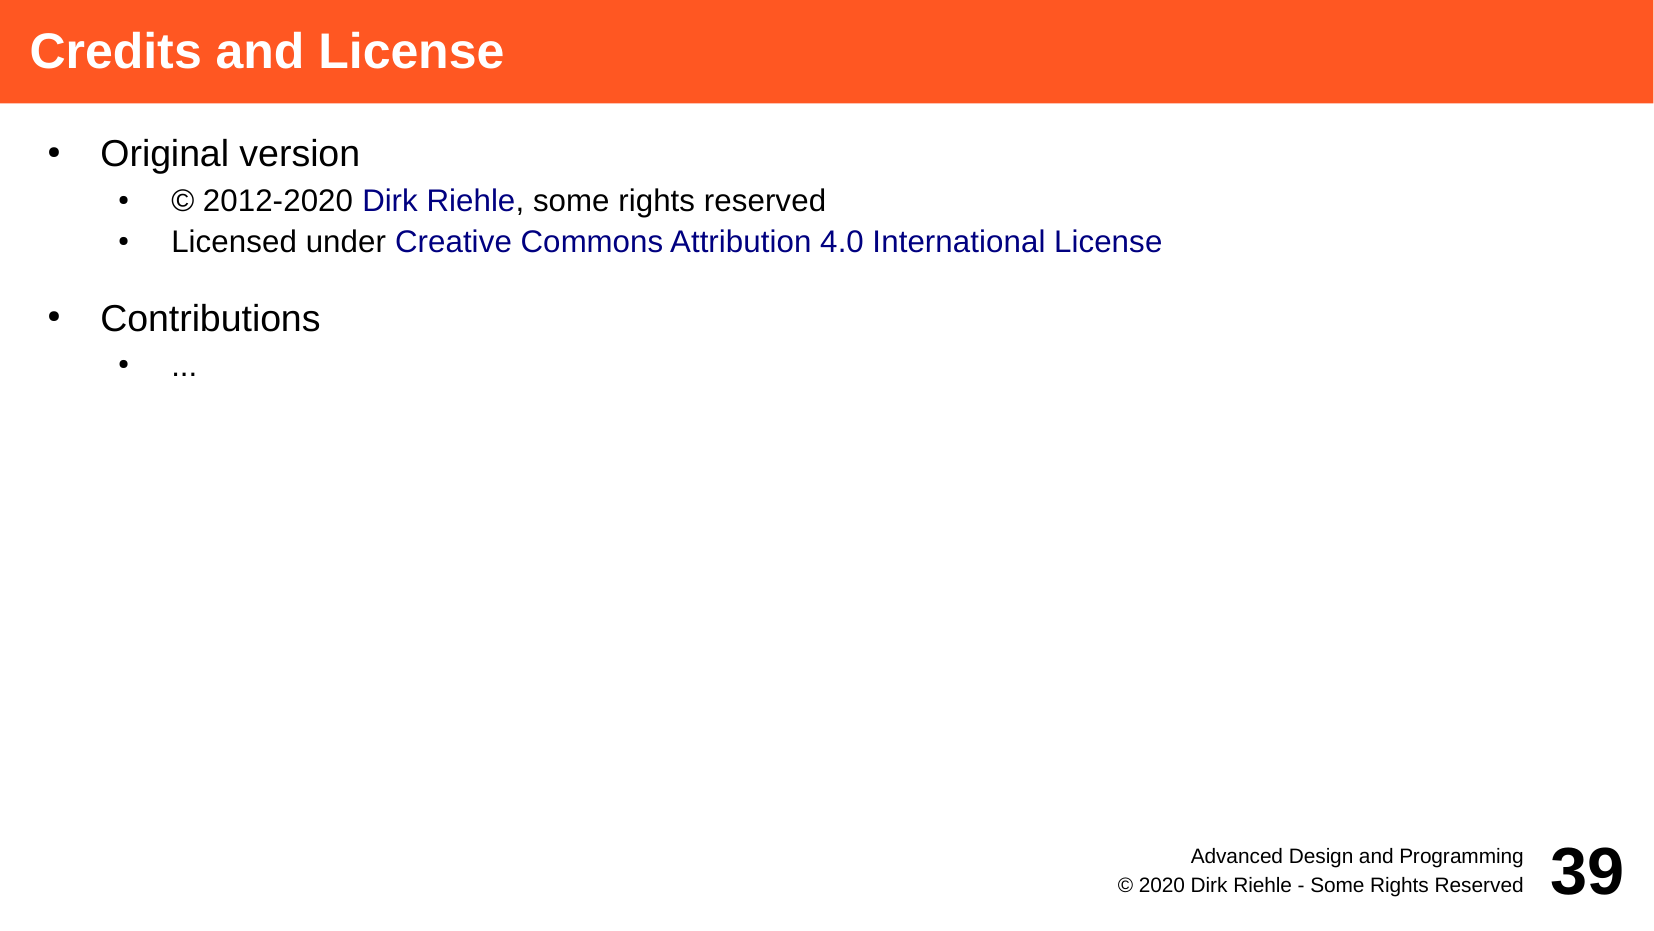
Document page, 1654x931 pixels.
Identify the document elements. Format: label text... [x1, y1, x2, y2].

title Credits and License [0, 0, 1654, 104]
list Original version © 2012-2020 Dirk Riehle, some rights reserved Licensed under Creative Commons Attribution 4.0 International License Contributions ... [29, 132, 1625, 813]
